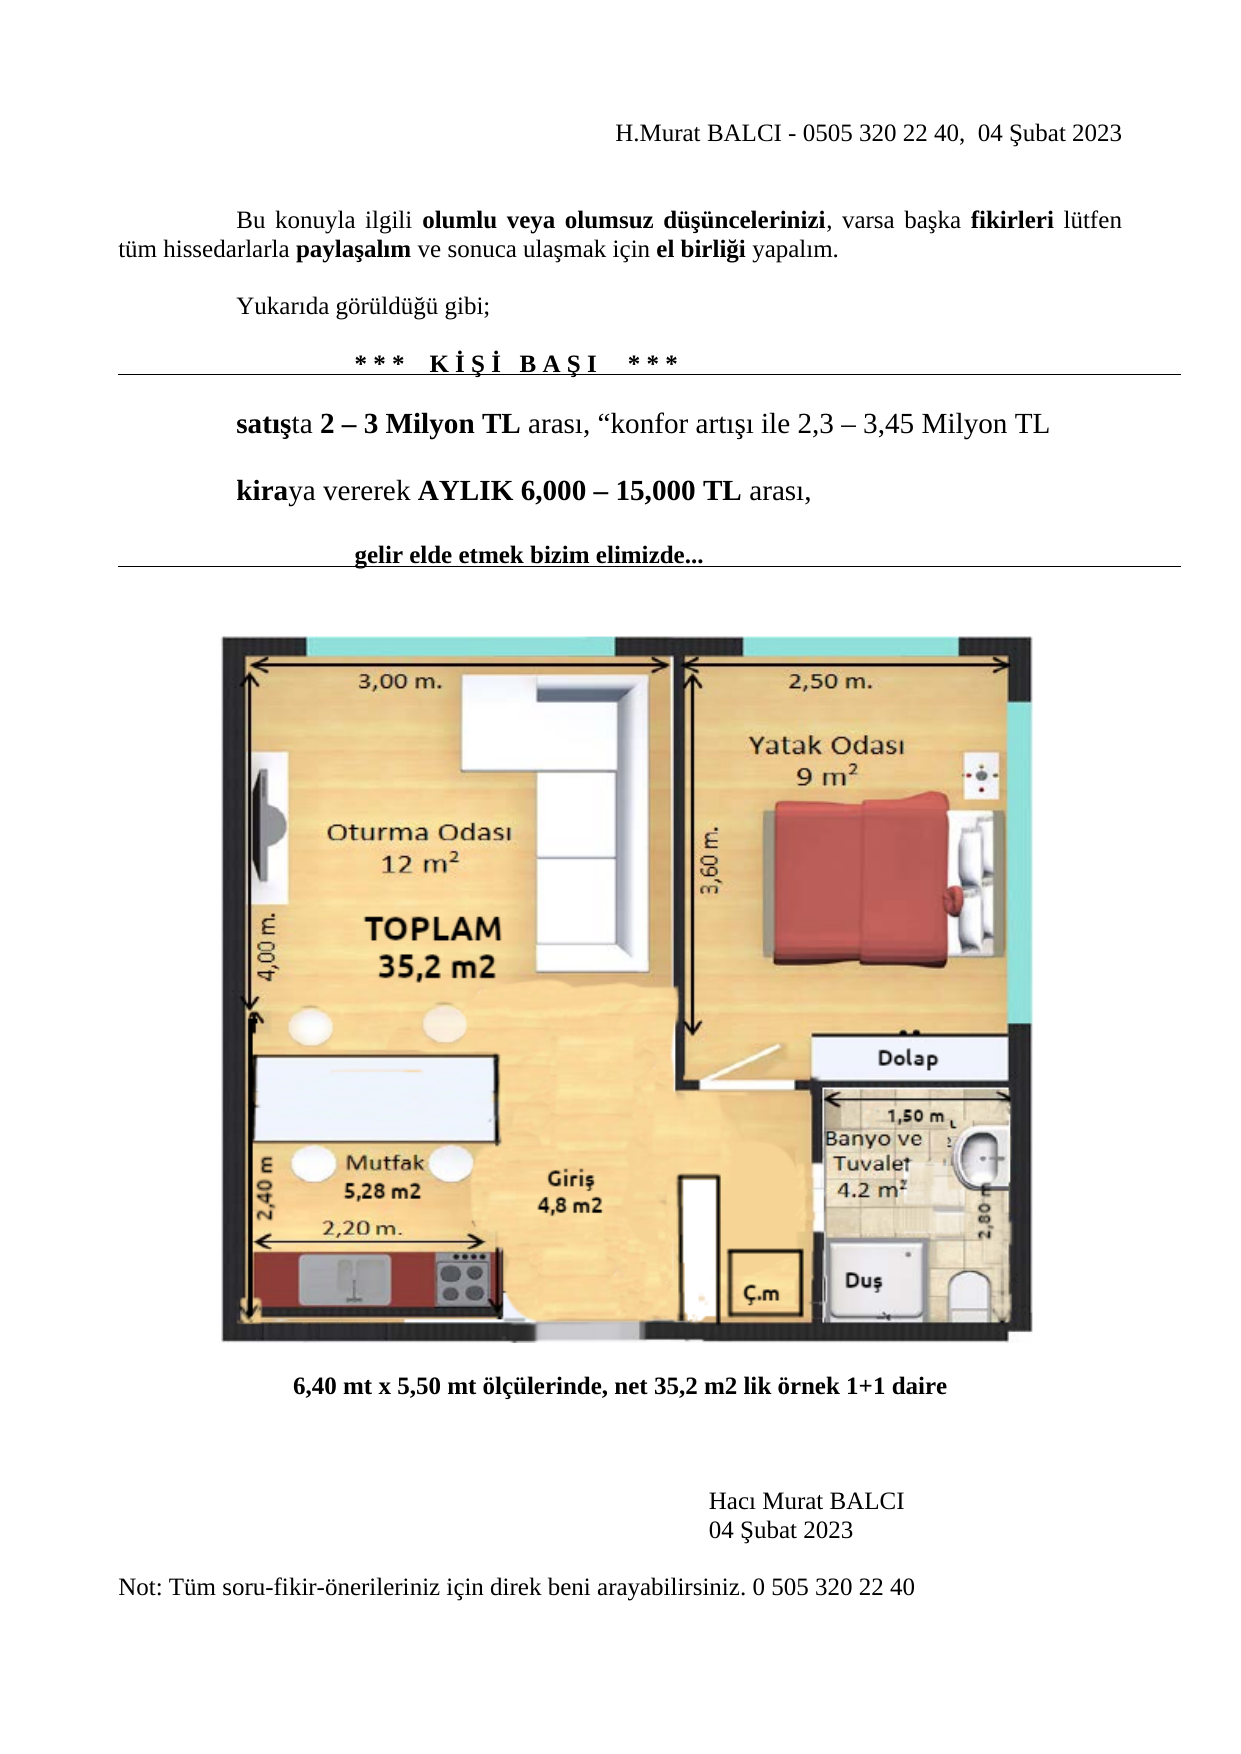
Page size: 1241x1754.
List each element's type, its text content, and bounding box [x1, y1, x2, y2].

text Bu konuyla ilgili olumlu veya olumsuz düşüncelerinizi, varsa başka fikirleri lütfen tüm hissedarlarla paylaşalım ve sonuca ulaşmak için el birliği yapalım. [118, 205, 1122, 263]
text Yukarıda görüldüğü gibi; [118, 291, 1122, 320]
text 04 Şubat 2023 [118, 1515, 1122, 1544]
text * * * K İ Ş İ B A Ş I * * * [118, 349, 1122, 374]
text Not: Tüm soru-fikir-önerileriniz için direk beni arayabilirsiniz. 0 505 320 22 40 [118, 1572, 1122, 1601]
picture [206, 626, 1034, 1343]
text kiraya vererek AYLIK 6,000 – 15,000 TL arası, [118, 473, 1122, 507]
text 6,40 mt x 5,50 mt ölçülerinde, net 35,2 m2 lik örnek 1+1 daire [118, 1371, 1122, 1400]
text gelir elde etmek bizim elimizde... [118, 541, 1122, 566]
text satışta 2 – 3 Milyon TL arası, “konfor artışı ile 2,3 – 3,45 Milyon TL [118, 406, 1122, 440]
text Hacı Murat BALCI [118, 1486, 1122, 1515]
